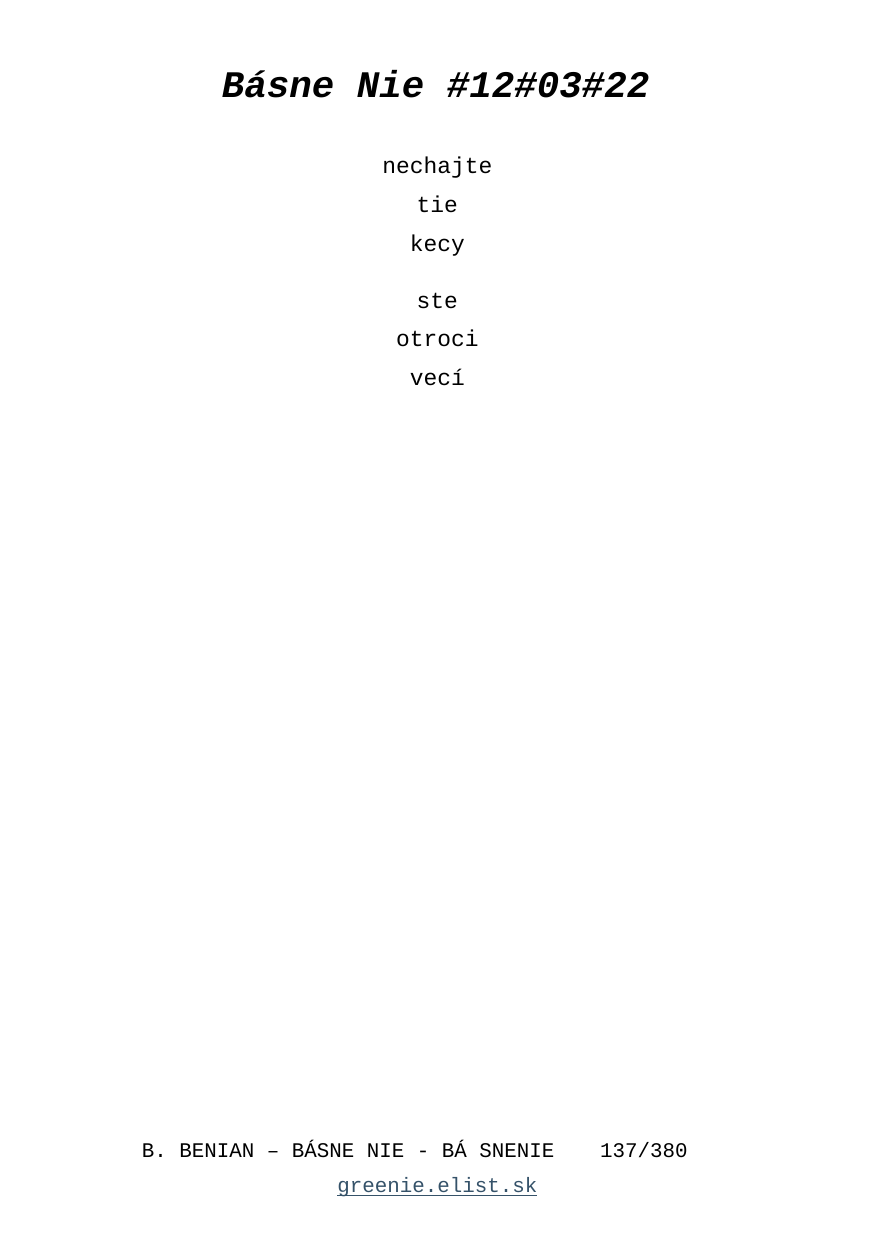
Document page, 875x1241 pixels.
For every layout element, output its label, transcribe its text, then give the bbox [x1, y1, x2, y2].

text ste otroci vecí [41, 289, 833, 393]
subtitle Básne Nie #12#03#22 [41, 66, 833, 109]
text nechajte tie kecy [41, 155, 833, 258]
